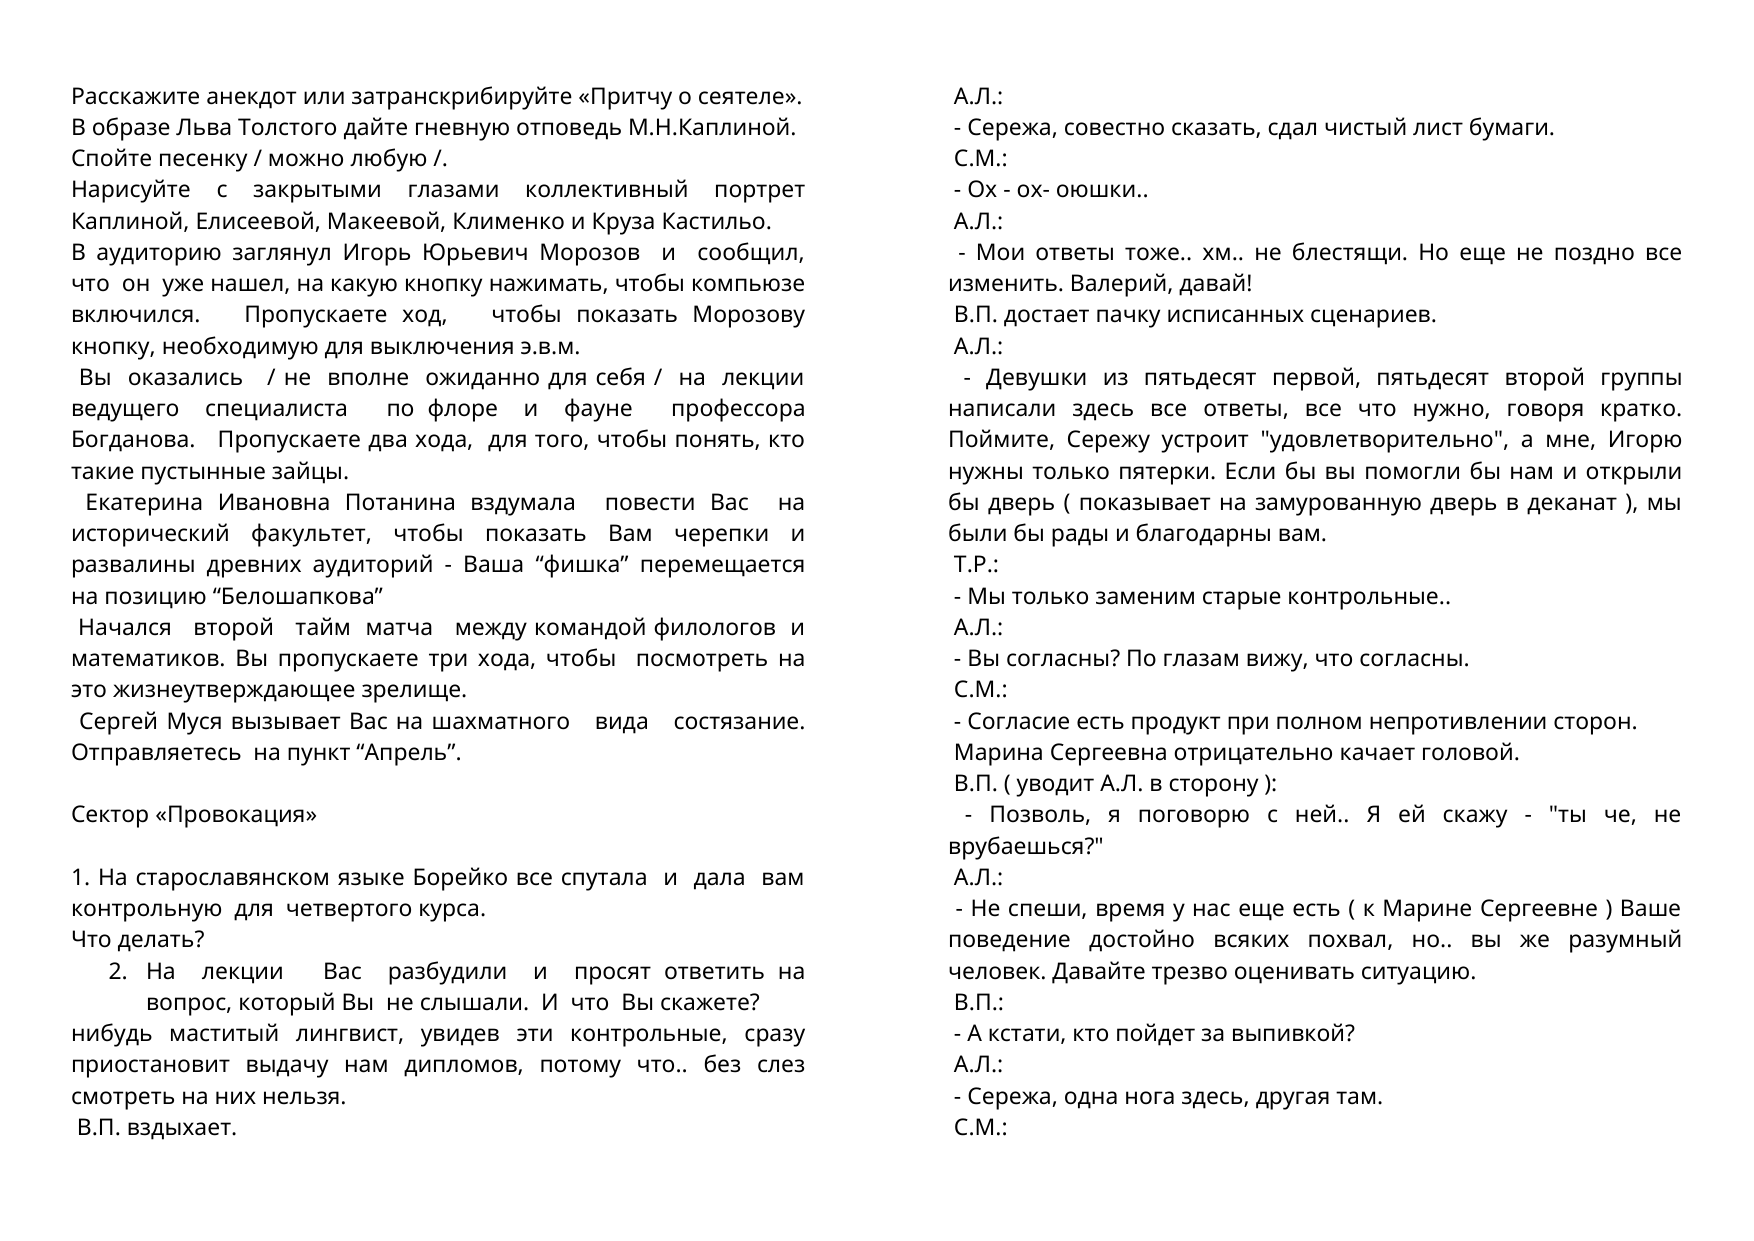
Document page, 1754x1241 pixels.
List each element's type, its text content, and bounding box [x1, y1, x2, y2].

text - Согласие есть продукт при полном непротивлении сторон. [948, 705, 1683, 736]
text Нарисуйте с закрытыми глазами коллективный портрет Каплиной, Елисеевой, Макеевой, Клименко и Круза Кастильо. [71, 173, 806, 236]
text Расскажите анекдот или затранскрибируйте «Притчу о сеятеле». [71, 80, 806, 111]
text С.М.: [948, 673, 1683, 705]
text - Девушки из пятьдесят первой, пятьдесят второй группы написали здесь все ответы, все что нужно, говоря кратко. Поймите, Сережу устроит "удовлетворительно", а мне, Игорю нужны только пятерки. Если бы вы помогли бы нам и открыли бы дверь ( показывает на замурованную дверь в деканат ), мы были бы рады и благодарны вам. [948, 361, 1683, 548]
text А.Л.: [948, 611, 1683, 642]
text В аудиторию заглянул Игорь Юрьевич Морозов и сообщил, что он уже нашел, на какую кнопку нажимать, чтобы компьюзе включился. Пропускаете ход, чтобы показать Морозову кнопку, необходимую для выключения э.в.м. [71, 236, 806, 361]
text А.Л.: [948, 1048, 1683, 1080]
text А.Л.: [948, 205, 1683, 236]
text - Вы согласны? По глазам вижу, что согласны. [948, 642, 1683, 673]
text А.Л.: [948, 330, 1683, 361]
text 1. На старославянском языке Борейко все спутала и дала вам контрольную для четвертого курса. [71, 861, 806, 923]
text Вы оказались / не вполне ожиданно для себя / на лекции ведущего специалиста по флоре и фауне профессора Богданова. Пропускаете два хода, для того, чтобы понять, кто такие пустынные зайцы. [71, 361, 806, 486]
text - Мы только заменим старые контрольные.. [948, 580, 1683, 611]
text Сектор «Провокация» [71, 798, 806, 830]
text В образе Льва Толстого дайте гневную отповедь М.Н.Каплиной. [71, 111, 806, 142]
text - Ох - ох- оюшки.. [948, 173, 1683, 205]
text Начался второй тайм матча между командой филологов и математиков. Вы пропускаете три хода, чтобы посмотреть на это жизнеутверждающее зрелище. [71, 611, 806, 705]
text - Позволь, я поговорю с ней.. Я ей скажу - "ты че, не врубаешься?" [948, 798, 1683, 861]
text - Мои ответы тоже.. хм.. не блестящи. Но еще не поздно все изменить. Валерий, давай! [948, 236, 1683, 298]
text - Сережа, совестно сказать, сдал чистый лист бумаги. [948, 111, 1683, 142]
text Марина Сергеевна отрицательно качает головой. [948, 736, 1683, 767]
text Что делать? [71, 923, 806, 955]
text Спойте песенку / можно любую /. [71, 142, 806, 173]
text В.П.: [948, 986, 1683, 1017]
text С.М.: [948, 142, 1683, 173]
text Сергей Муся вызывает Вас на шахматного вида состязание. Отправляетесь на пункт “Апрель”. [71, 705, 806, 767]
text А.Л.: [948, 861, 1683, 892]
text - Не спеши, время у нас еще есть ( к Марине Сергеевне ) Ваше поведение достойно всяких похвал, но.. вы же разумный человек. Давайте трезво оценивать ситуацию. [948, 892, 1683, 986]
text В.П. ( уводит А.Л. в сторону ): [948, 767, 1683, 798]
text С.М.: [948, 1111, 1683, 1142]
text - А кстати, кто пойдет за выпивкой? [948, 1017, 1683, 1048]
text В.П. достает пачку исписанных сценариев. [948, 298, 1683, 330]
text нибудь маститый лингвист, увидев эти контрольные, сразу приостановит выдачу нам дипломов, потому что.. без слез смотреть на них нельзя. [71, 1017, 806, 1111]
text Екатерина Ивановна Потанина вздумала повести Вас на исторический факультет, чтобы показать Вам черепки и развалины древних аудиторий - Ваша “фишка” перемещается на позицию “Белошапкова” [71, 486, 806, 611]
text - Сережа, одна нога здесь, другая там. [948, 1080, 1683, 1111]
text Т.Р.: [948, 548, 1683, 580]
text В.П. вздыхает. [71, 1111, 806, 1142]
list На лекции Вас разбудили и просят ответить на вопрос, который Вы не слышали. И что Вы скажете? [108, 955, 806, 1017]
text А.Л.: [948, 80, 1683, 111]
